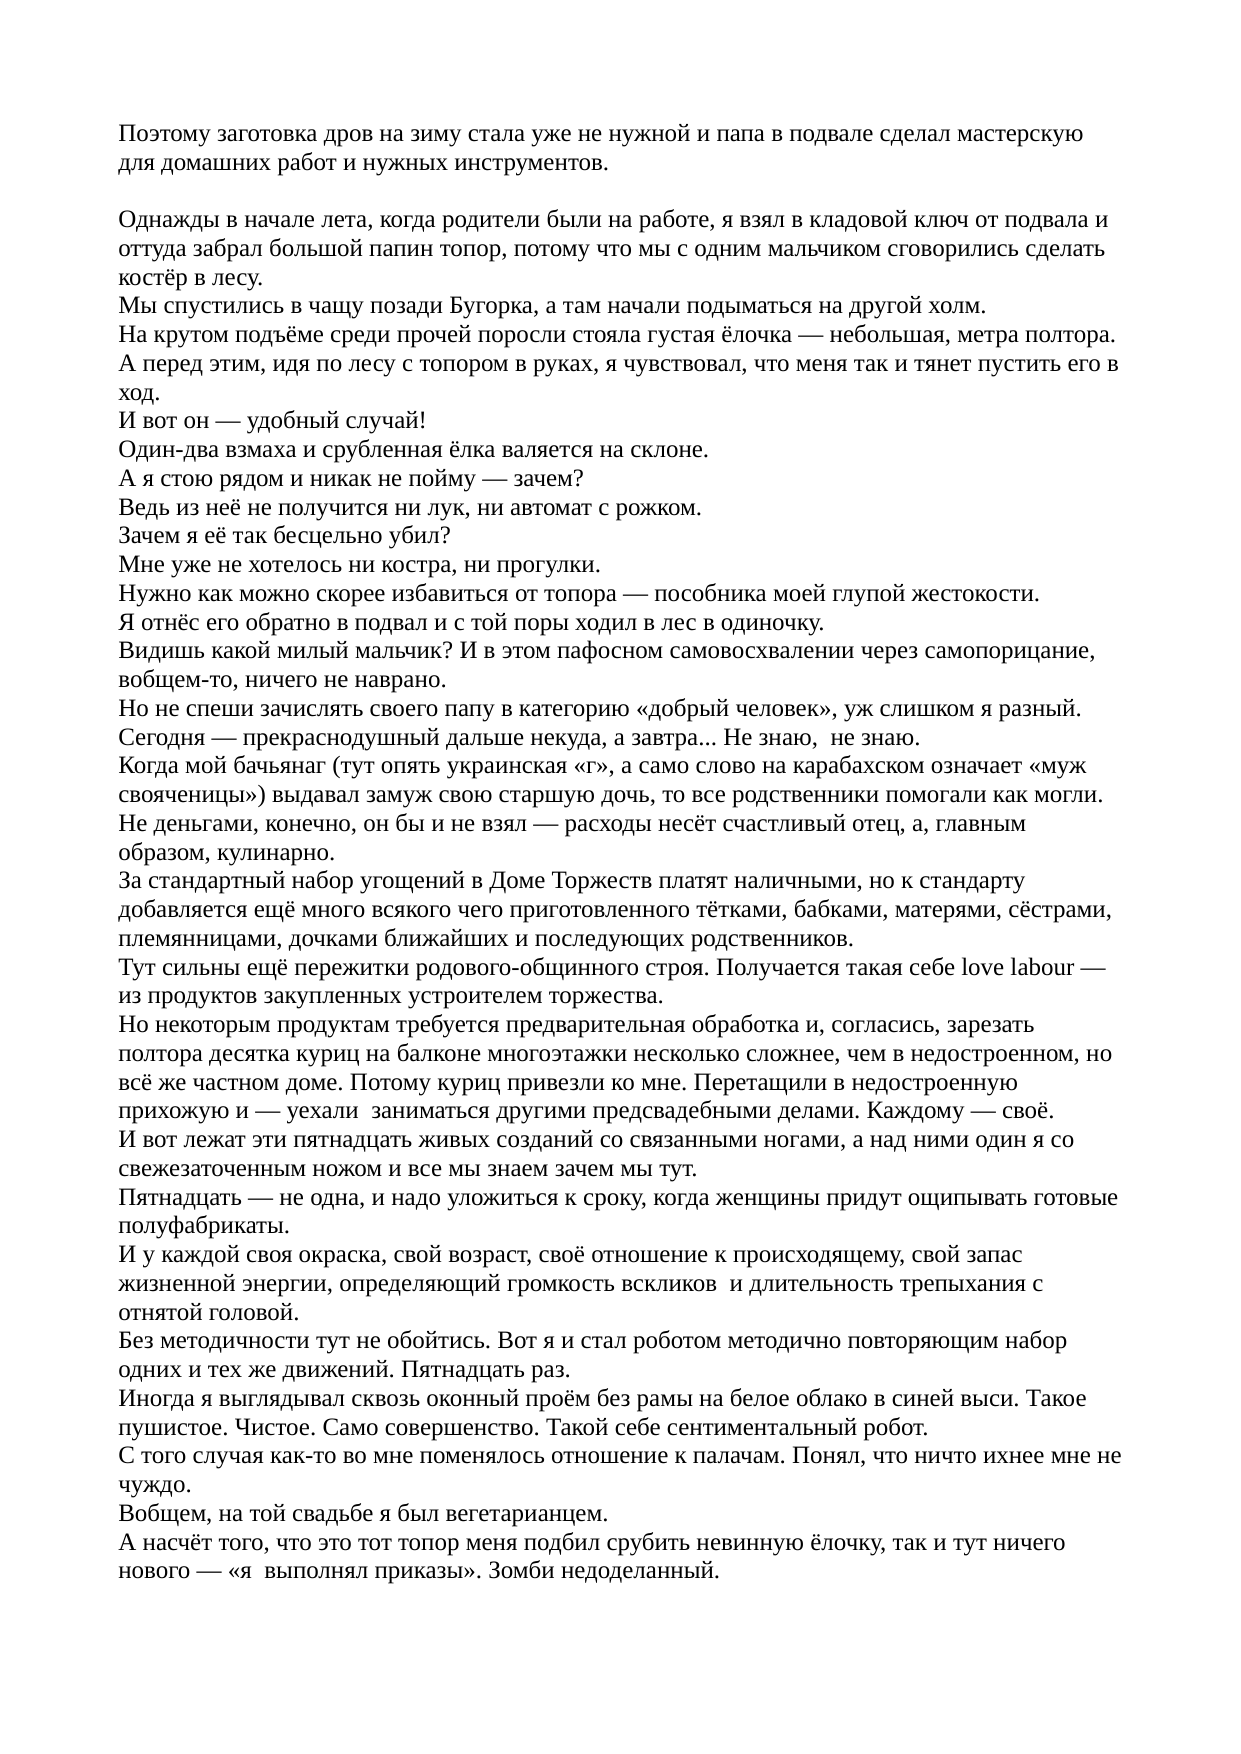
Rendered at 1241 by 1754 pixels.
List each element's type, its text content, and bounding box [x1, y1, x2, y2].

text И вот лежат эти пятнадцать живых созданий со связанными ногами, а над ними один я со свежезаточенным ножом и все мы знаем зачем мы тут. [118, 1124, 1122, 1182]
text Но некоторым продуктам требуется предварительная обработка и, согласись, зарезать полтора десятка куриц на балконе многоэтажки несколько сложнее, чем в недостроенном, но всё же частном доме. Потому куриц привезли ко мне. Перетащили в недостроенную прихожую и — уехали заниматься другими предсвадебными делами. Каждому — своё. [118, 1009, 1122, 1124]
text Видишь какой милый мальчик? И в этом пафосном самовосхвалении через самопорицание, вобщем-то, ничего не наврано. [118, 636, 1122, 693]
text Нужно как можно скорее избавиться от топора — пособника моей глупой жестокости. [118, 578, 1122, 607]
text Один-два взмаха и срубленная ёлка валяется на склоне. [118, 434, 1122, 463]
text Мы спустились в чащу позади Бугорка, а там начали подыматься на другой холм. [118, 291, 1122, 319]
text Однажды в начале лета, когда родители были на работе, я взял в кладовой ключ от подвала и оттуда забрал большой папин топор, потому что мы с одним мальчиком сговорились сделать костёр в лесу. [118, 204, 1122, 291]
text Но не спеши зачислять своего папу в категорию «добрый человек», уж слишком я разный. Сегодня — прекраснодушный дальше некуда, а завтра... Не знаю, не знаю. [118, 693, 1122, 751]
text Пятнадцать — не одна, и надо уложиться к сроку, когда женщины придут ощипывать готовые полуфабрикаты. [118, 1182, 1122, 1239]
text С того случая как-то во мне поменялось отношение к палачам. Понял, что ничто ихнее мне не чуждо. [118, 1441, 1122, 1498]
text Мне уже не хотелось ни костра, ни прогулки. [118, 549, 1122, 578]
text А перед этим, идя по лесу с топором в руках, я чувствовал, что меня так и тянет пустить его в ход. [118, 348, 1122, 406]
text Когда мой бачьянаг (тут опять украинская «г», а само слово на карабахском означает «муж свояченицы») выдавал замуж свою старшую дочь, то все родственники помогали как могли. Не деньгами, конечно, он бы и не взял — расходы несёт счастливый отец, а, главным образом, кулинарно. [118, 751, 1122, 866]
text Ведь из неё не получится ни лук, ни автомат с рожком. [118, 492, 1122, 521]
text За стандартный набор угощений в Доме Торжеств платят наличными, но к стандарту добавляется ещё много всякого чего приготовленного тётками, бабками, матерями, сёстрами, племянницами, дочками ближайших и последующих родственников. [118, 866, 1122, 952]
text Иногда я выглядывал сквозь оконный проём без рамы на белое облако в синей выси. Такое пушистое. Чистое. Само совершенство. Такой себе сентиментальный робот. [118, 1383, 1122, 1441]
text Я отнёс его обратно в подвал и с той поры ходил в лес в одиночку. [118, 607, 1122, 636]
text И у каждой своя окраска, свой возраст, своё отношение к происходящему, свой запас жизненной энергии, определяющий громкость вскликов и длительность трепыхания с отнятой головой. [118, 1239, 1122, 1326]
text Вобщем, на той свадьбе я был вегетарианцем. [118, 1498, 1122, 1527]
text А насчёт того, что это тот топор меня подбил срубить невинную ёлочку, так и тут ничего нового — «я выполнял приказы». Зомби недоделанный. [118, 1527, 1122, 1584]
text Зачем я её так бесцельно убил? [118, 521, 1122, 549]
text Тут сильны ещё пережитки родового-общинного строя. Получается такая себе love labour — из продуктов закупленных устроителем торжества. [118, 952, 1122, 1009]
text Без методичности тут не обойтись. Вот я и стал роботом методично повторяющим набор одних и тех же движений. Пятнадцать раз. [118, 1326, 1122, 1383]
text Поэтому заготовка дров на зиму стала уже не нужной и папа в подвале сделал мастерскую для домашних работ и нужных инструментов. [118, 118, 1122, 176]
text И вот он — удобный случай! [118, 406, 1122, 434]
text А я стою рядом и никак не пойму — зачем? [118, 463, 1122, 492]
text На крутом подъёме среди прочей поросли стояла густая ёлочка — небольшая, метра полтора. [118, 319, 1122, 348]
